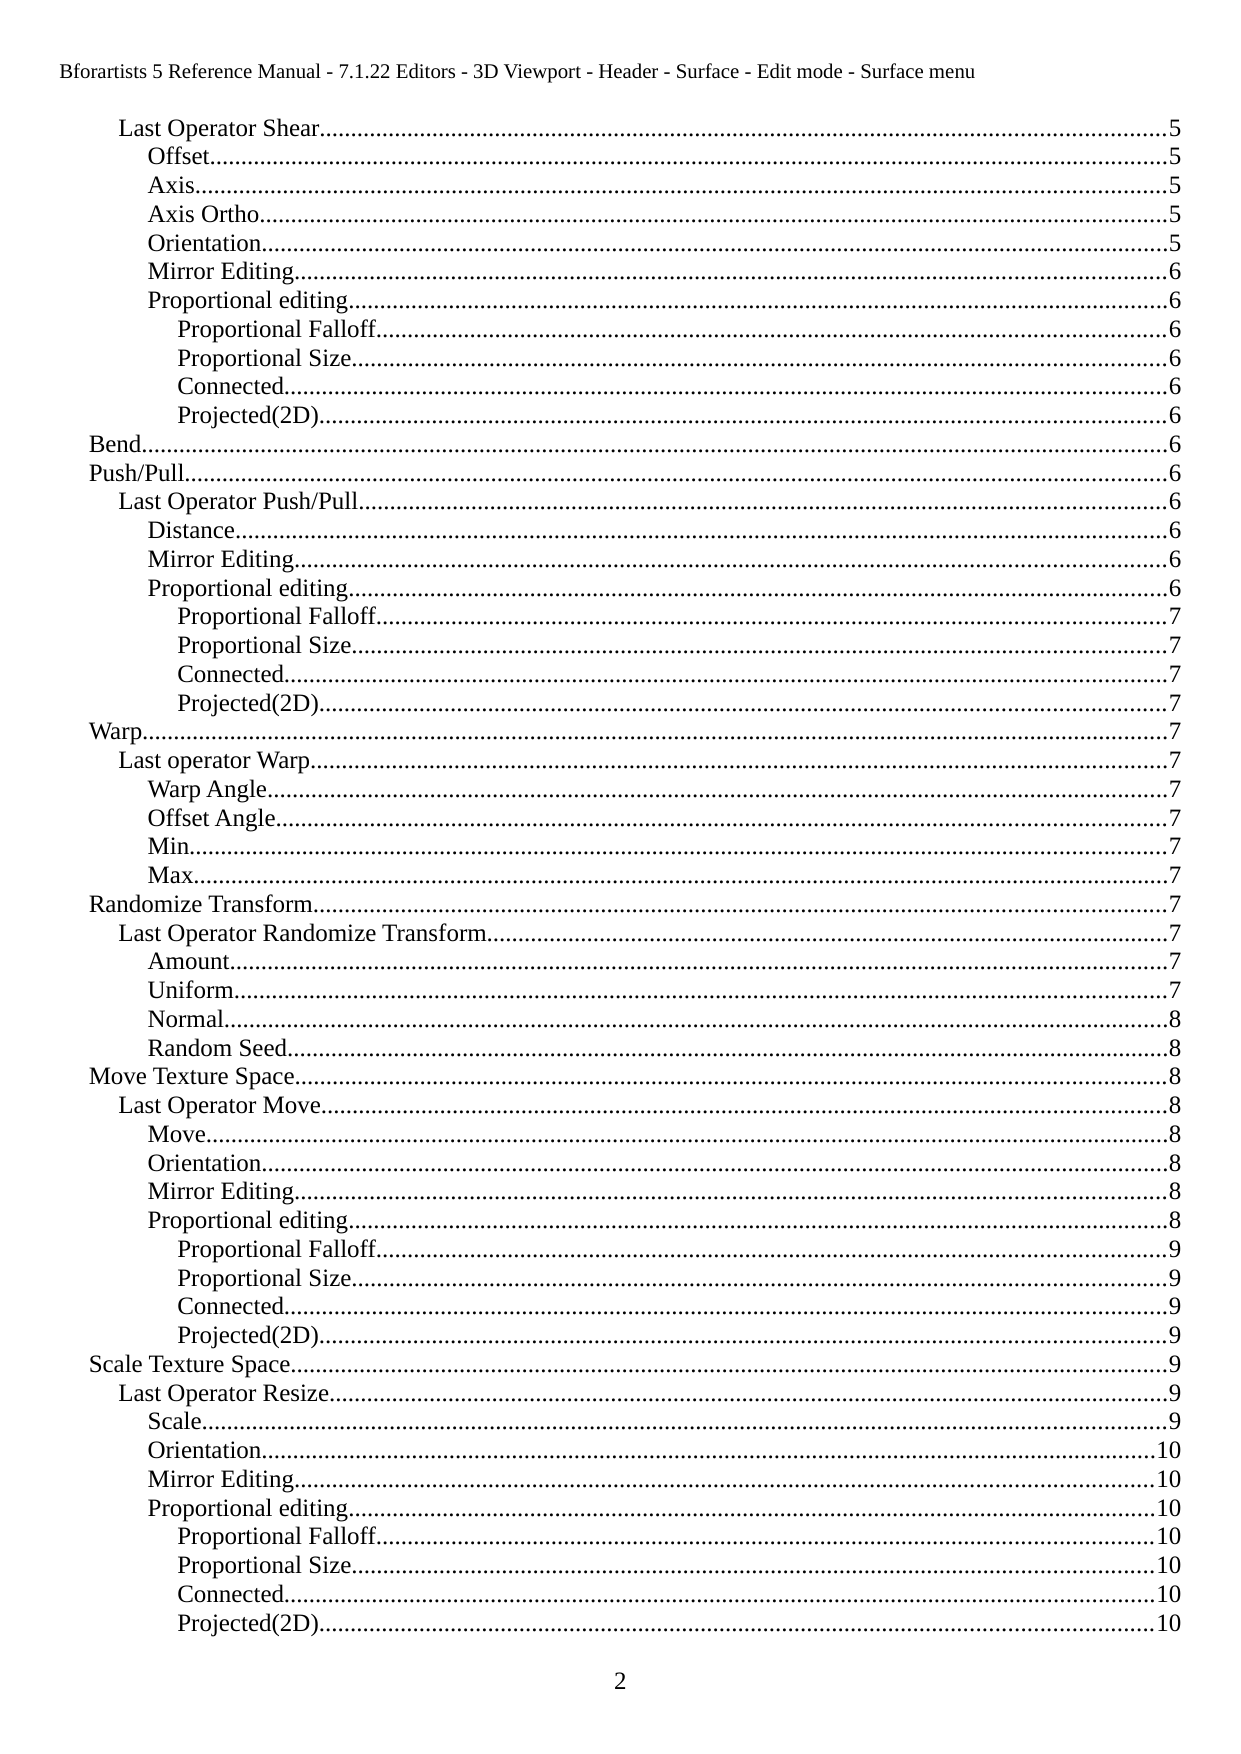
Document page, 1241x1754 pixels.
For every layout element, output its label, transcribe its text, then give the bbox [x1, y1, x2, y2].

text Proportional Size 7 [177, 630, 1181, 659]
text Warp Angle 7 [147, 774, 1181, 803]
text Scale Texture Space 9 [88, 1349, 1181, 1378]
text Bend 6 [88, 429, 1181, 458]
text Projected(2D) 10 [177, 1608, 1181, 1636]
text Warp 7 [88, 716, 1181, 745]
text Orientation 10 [147, 1435, 1181, 1464]
text Proportional Size 6 [177, 343, 1181, 371]
text Proportional Size 10 [177, 1550, 1181, 1579]
text Connected 6 [177, 371, 1181, 400]
text Normal 8 [147, 1004, 1181, 1033]
text Mirror Editing 6 [147, 544, 1181, 573]
text Distance 6 [147, 515, 1181, 544]
text Connected 9 [177, 1291, 1181, 1320]
text Last Operator Shear 5 [118, 113, 1181, 141]
text Connected 7 [177, 659, 1181, 688]
text Proportional Falloff 10 [177, 1521, 1181, 1550]
text Projected(2D) 6 [177, 400, 1181, 429]
text Uniform 7 [147, 975, 1181, 1004]
text Proportional editing 10 [147, 1493, 1181, 1521]
text Proportional Falloff 9 [177, 1234, 1181, 1263]
text Proportional editing 6 [147, 285, 1181, 314]
text Orientation 5 [147, 228, 1181, 256]
text Last Operator Randomize Transform 7 [118, 918, 1181, 946]
text Last Operator Resize 9 [118, 1378, 1181, 1406]
text Mirror Editing 10 [147, 1464, 1181, 1493]
text Last Operator Push/Pull 6 [118, 486, 1181, 515]
text Last Operator Move 8 [118, 1090, 1181, 1119]
text Mirror Editing 8 [147, 1176, 1181, 1205]
text Random Seed 8 [147, 1033, 1181, 1061]
text Axis 5 [147, 170, 1181, 199]
text Last operator Warp 7 [118, 745, 1181, 774]
text Push/Pull 6 [88, 458, 1181, 486]
text Move 8 [147, 1119, 1181, 1148]
text Min 7 [147, 831, 1181, 860]
text Proportional editing 8 [147, 1205, 1181, 1234]
text Proportional Size 9 [177, 1263, 1181, 1291]
text Offset Angle 7 [147, 803, 1181, 831]
text Proportional Falloff 6 [177, 314, 1181, 343]
text Amount 7 [147, 946, 1181, 975]
text Orientation 8 [147, 1148, 1181, 1176]
text Move Texture Space 8 [88, 1061, 1181, 1090]
text Proportional editing 6 [147, 573, 1181, 601]
text Connected 10 [177, 1579, 1181, 1608]
text Projected(2D) 7 [177, 688, 1181, 716]
text Max 7 [147, 860, 1181, 889]
text Randomize Transform 7 [88, 889, 1181, 918]
text Offset 5 [147, 141, 1181, 170]
text Proportional Falloff 7 [177, 601, 1181, 630]
text Projected(2D) 9 [177, 1320, 1181, 1349]
text Mirror Editing 6 [147, 256, 1181, 285]
text Axis Ortho 5 [147, 199, 1181, 228]
text Scale 9 [147, 1406, 1181, 1435]
